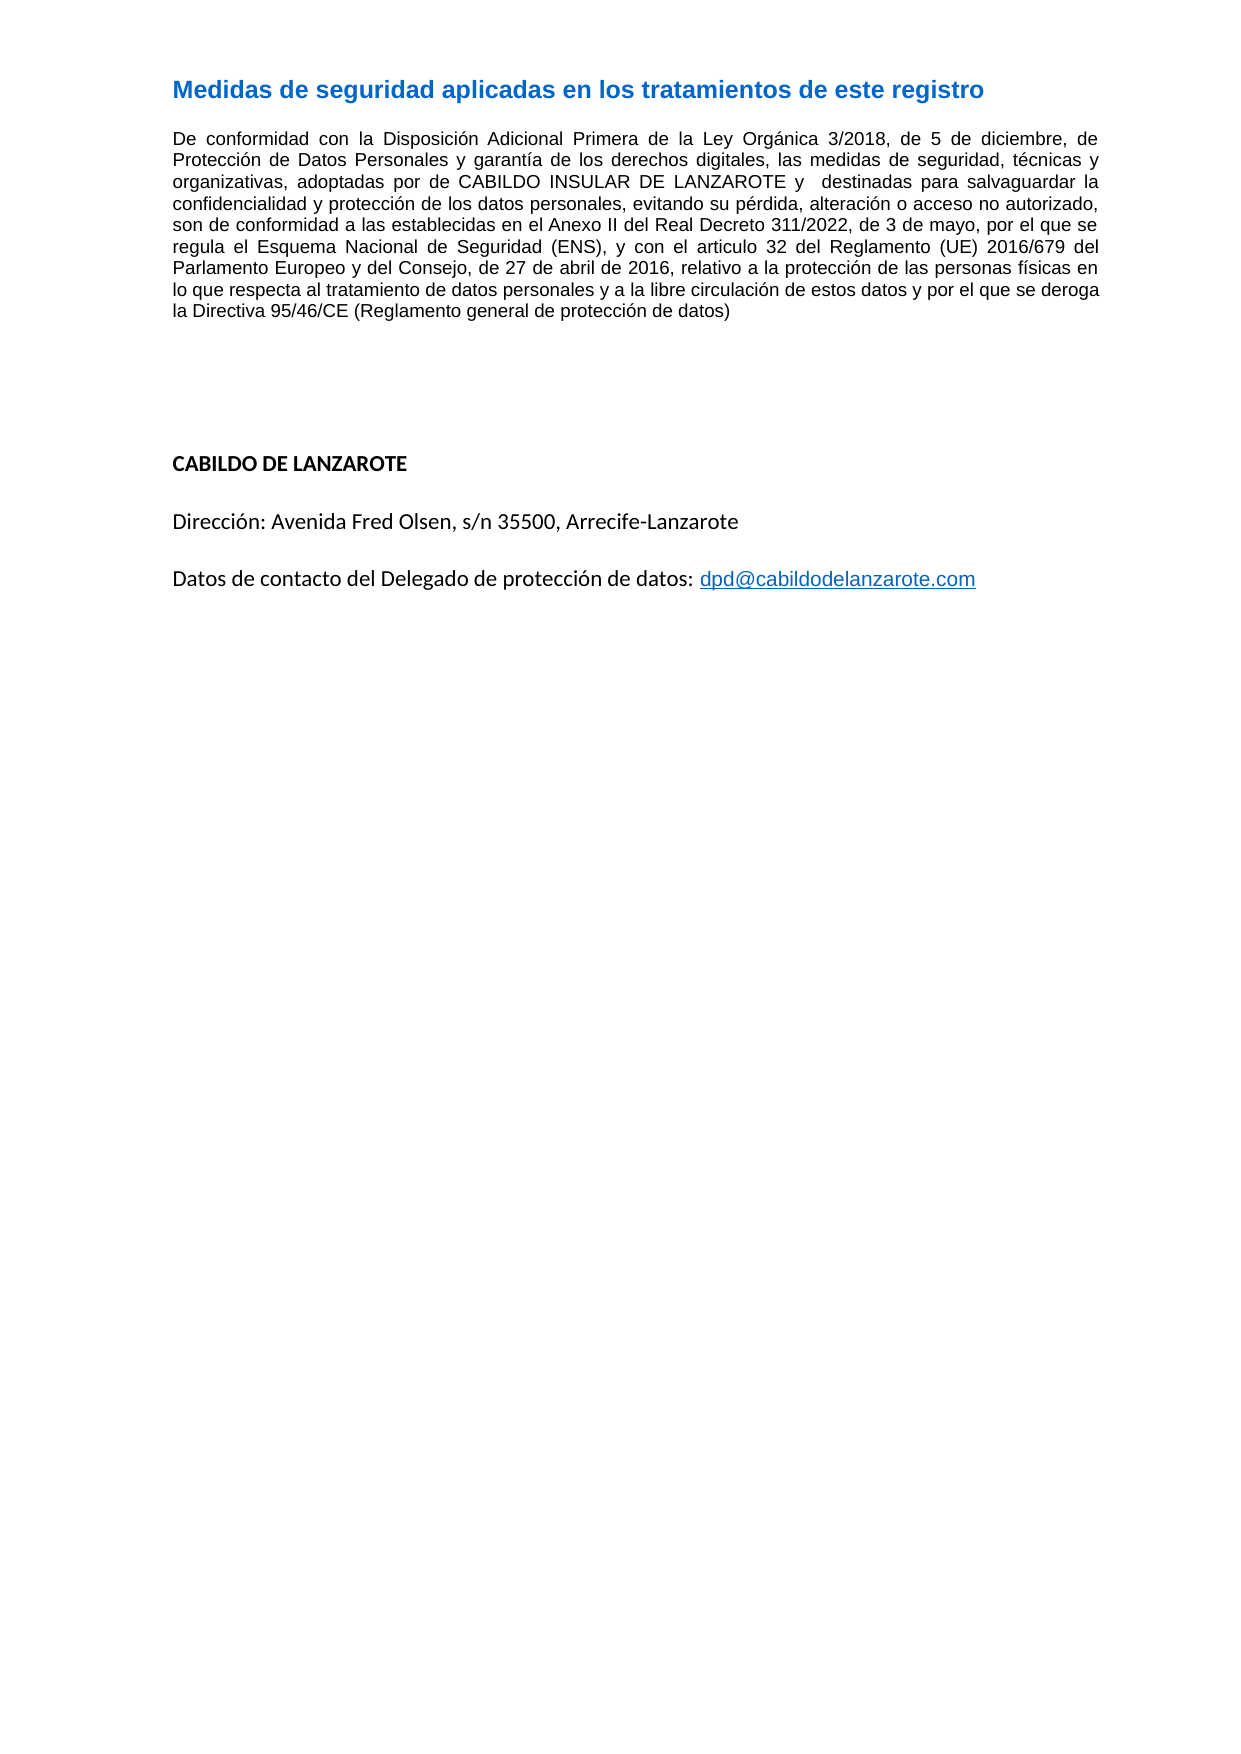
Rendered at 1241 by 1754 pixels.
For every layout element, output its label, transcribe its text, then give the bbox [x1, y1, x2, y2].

subtitle Medidas de seguridad aplicadas en los tratamientos de este registro [172, 75, 1100, 104]
text Datos de contacto del Delegado de protección de datos: dpd@cabildodelanzarote.com [172, 564, 1100, 592]
text CABILDO DE LANZAROTE [172, 449, 1100, 478]
text Dirección: Avenida Fred Olsen, s/n 35500, Arrecife-Lanzarote [172, 507, 1100, 535]
text De conformidad con la Disposición Adicional Primera de la Ley Orgánica 3/2018, de 5 de diciembre, de Protección de Datos Personales y garantía de los derechos digitales, las medidas de seguridad, técnicas y organizativas, adoptadas por de CABILDO INSULAR DE LANZAROTE y destinadas para salvaguardar la confidencialidad y protección de los datos personales, evitando su pérdida, alteración o acceso no autorizado, son de conformidad a las establecidas en el Anexo II del Real Decreto 311/2022, de 3 de mayo, por el que se regula el Esquema Nacional de Seguridad (ENS), y con el articulo 32 del Reglamento (UE) 2016/679 del Parlamento Europeo y del Consejo, de 27 de abril de 2016, relativo a la protección de las personas físicas en lo que respecta al tratamiento de datos personales y a la libre circulación de estos datos y por el que se deroga la Directiva 95/46/CE (Reglamento general de protección de datos) [172, 128, 1100, 322]
